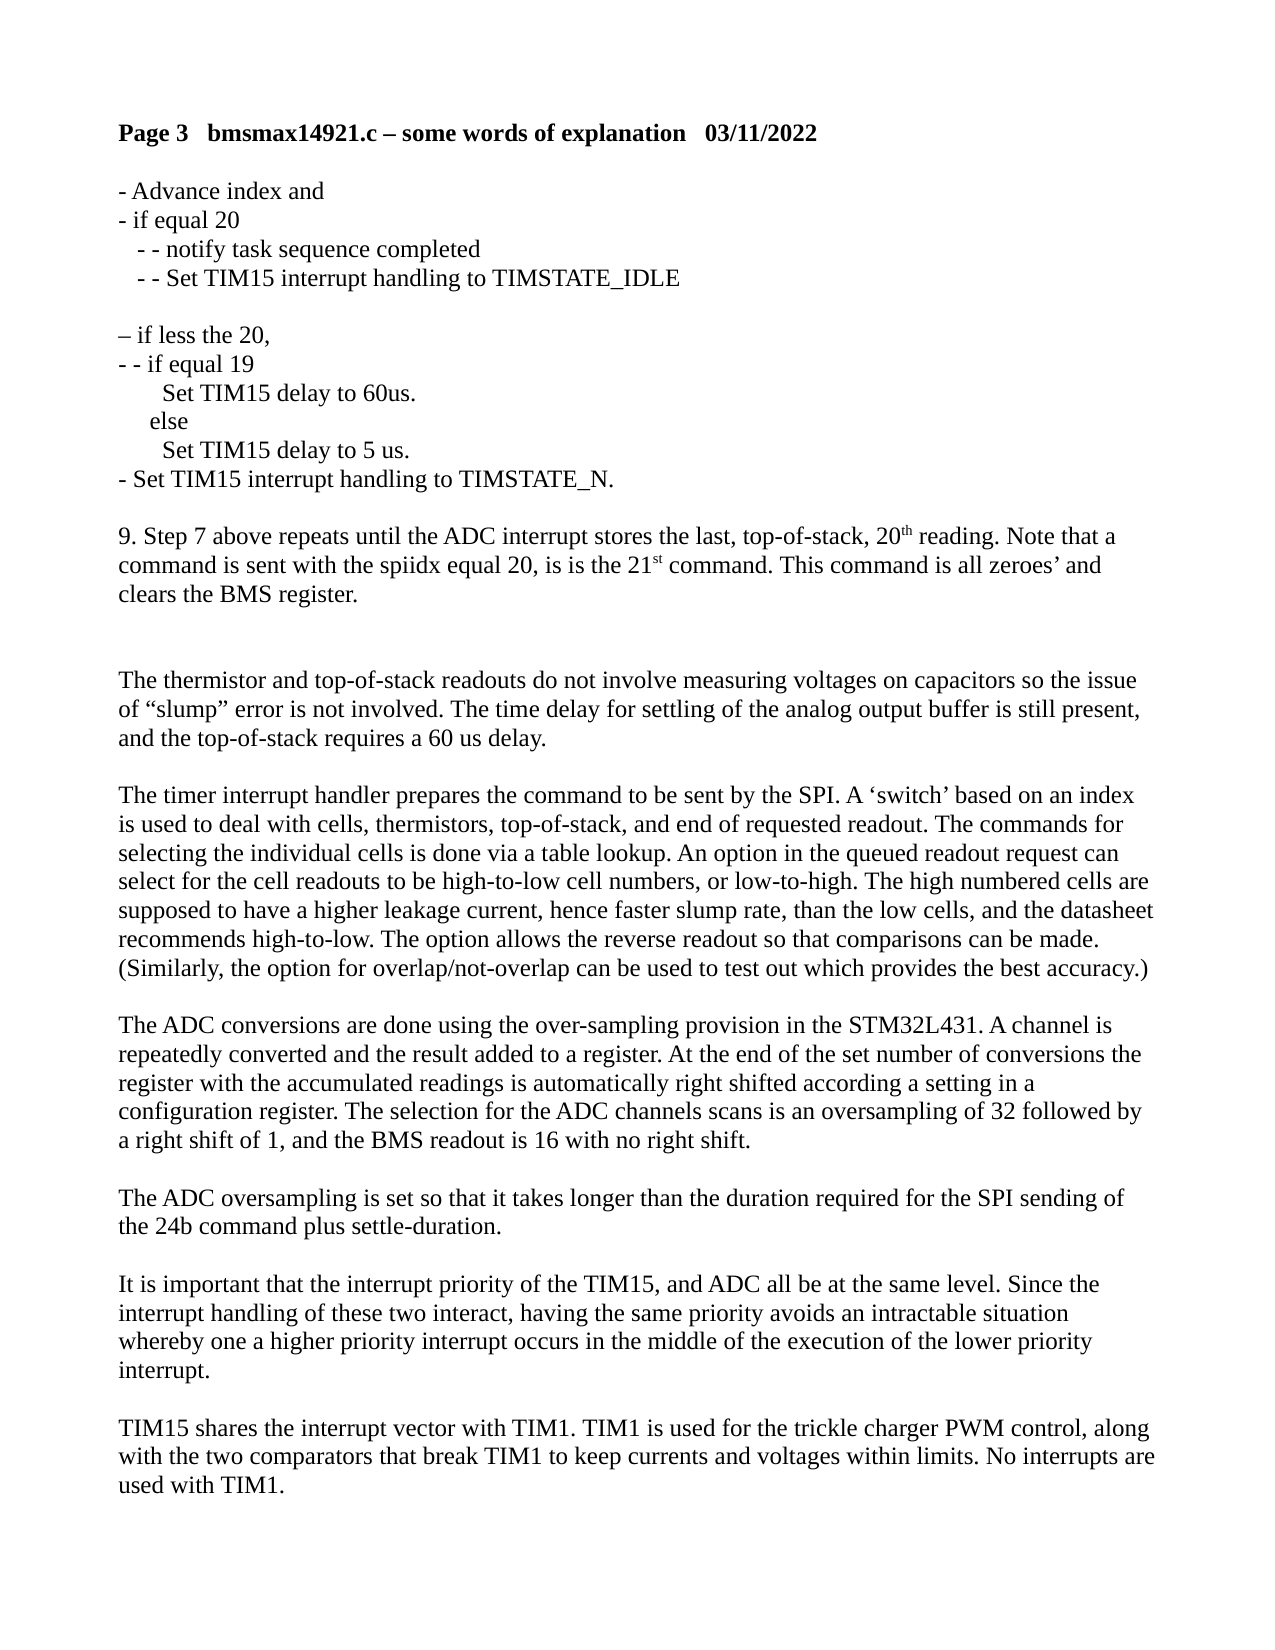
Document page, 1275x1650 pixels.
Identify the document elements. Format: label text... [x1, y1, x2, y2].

text - - Set TIM15 interrupt handling to TIMSTATE_IDLE [118, 263, 1157, 291]
text else [118, 406, 1157, 435]
text The timer interrupt handler prepares the command to be sent by the SPI. A ‘switch’ based on an index is used to deal with cells, thermistors, top-of-stack, and end of requested readout. The commands for selecting the individual cells is done via a table lookup. An option in the queued readout request can select for the cell readouts to be high-to-low cell numbers, or low-to-high. The high numbered cells are supposed to have a higher leakage current, hence faster slump rate, than the low cells, and the datasheet recommends high-to-low. The option allows the reverse readout so that comparisons can be made. (Similarly, the option for overlap/not-overlap can be used to test out which provides the best accuracy.) [118, 780, 1157, 981]
text 9. Step 7 above repeats until the ADC interrupt stores the last, top-of-stack, 20th reading. Note that a command is sent with the spiidx equal 20, is is the 21st command. This command is all zeroes’ and clears the BMS register. [118, 521, 1157, 608]
text Set TIM15 delay to 5 us. [118, 435, 1157, 464]
text The ADC oversampling is set so that it takes longer than the duration required for the SPI sending of the 24b command plus settle-duration. [118, 1183, 1157, 1240]
text It is important that the interrupt priority of the TIM15, and ADC all be at the same level. Since the interrupt handling of these two interact, having the same priority avoids an intractable situation whereby one a higher priority interrupt occurs in the middle of the execution of the lower priority interrupt. [118, 1269, 1157, 1384]
text - Set TIM15 interrupt handling to TIMSTATE_N. [118, 464, 1157, 493]
text The ADC conversions are done using the over-sampling provision in the STM32L431. A channel is repeatedly converted and the result added to a register. At the end of the set number of conversions the register with the accumulated readings is automatically right shifted according a setting in a configuration register. The selection for the ADC channels scans is an oversampling of 32 followed by a right shift of 1, and the BMS readout is 16 with no right shift. [118, 1010, 1157, 1154]
text - - if equal 19 [118, 349, 1157, 378]
text The thermistor and top-of-stack readouts do not involve measuring voltages on capacitors so the issue of “slump” error is not involved. The time delay for settling of the analog output buffer is still present, and the top-of-stack requires a 60 us delay. [118, 665, 1157, 751]
text – if less the 20, [118, 320, 1157, 349]
text Set TIM15 delay to 60us. [118, 378, 1157, 406]
text TIM15 shares the interrupt vector with TIM1. TIM1 is used for the trickle charger PWM control, along with the two comparators that break TIM1 to keep currents and voltages within limits. No interrupts are used with TIM1. [118, 1413, 1157, 1499]
text - Advance index and [118, 176, 1157, 205]
text - if equal 20 [118, 205, 1157, 234]
text - - notify task sequence completed [118, 234, 1157, 263]
